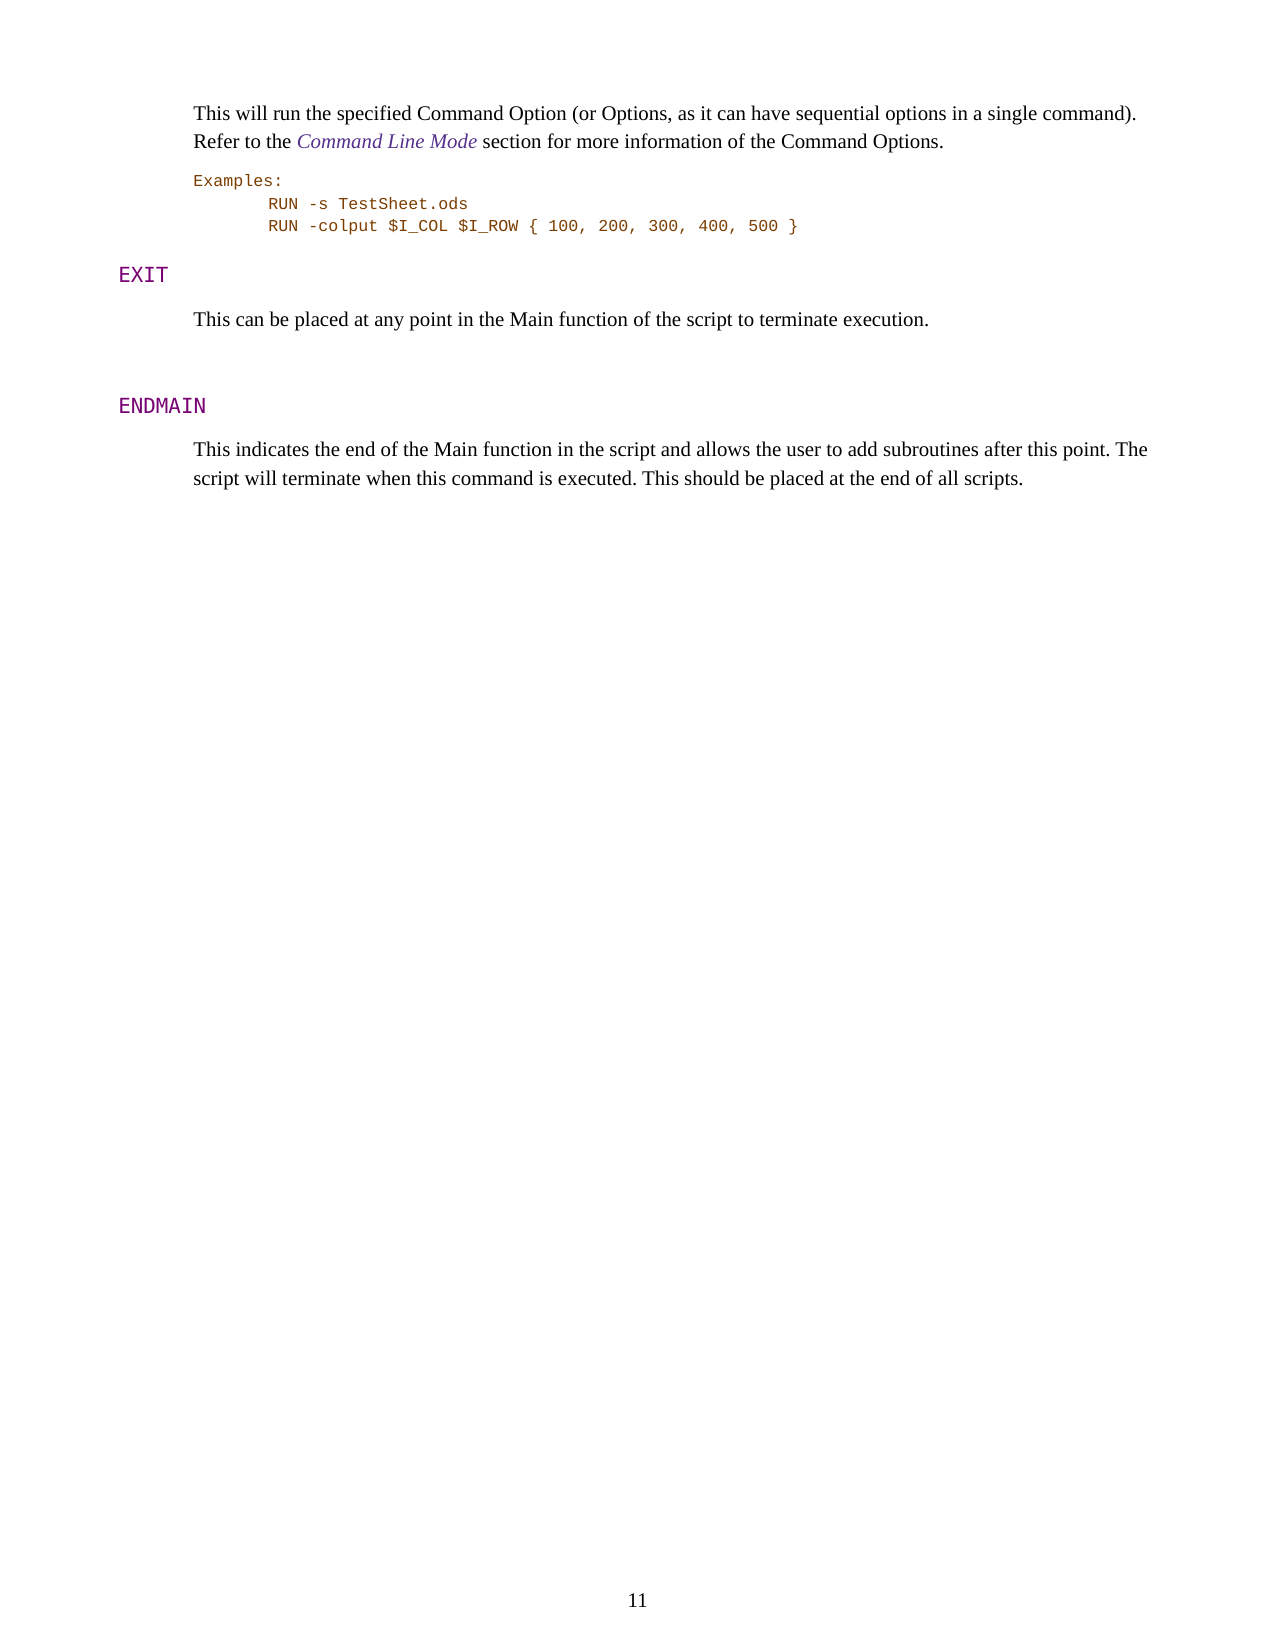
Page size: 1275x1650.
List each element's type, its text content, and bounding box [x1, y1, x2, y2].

text EXIT [118, 263, 1157, 287]
text RUN -s TestSheet.ods [268, 195, 1157, 214]
text This indicates the end of the Main function in the script and allows the user to add subroutines after this point. The script will terminate when this command is executed. This should be placed at the end of all scripts. [193, 437, 1157, 490]
text ENDMAIN [118, 394, 1157, 418]
text This will run the specified Command Option (or Options, as it can have sequential options in a single command). Refer to the Command Line Mode section for more information of the Command Options. [193, 101, 1157, 153]
text This can be placed at any point in the Main function of the script to terminate execution. [193, 307, 1157, 331]
text Examples: [193, 173, 1157, 192]
text RUN -colput $I_COL $I_ROW { 100, 200, 300, 400, 500 } [268, 218, 1157, 237]
